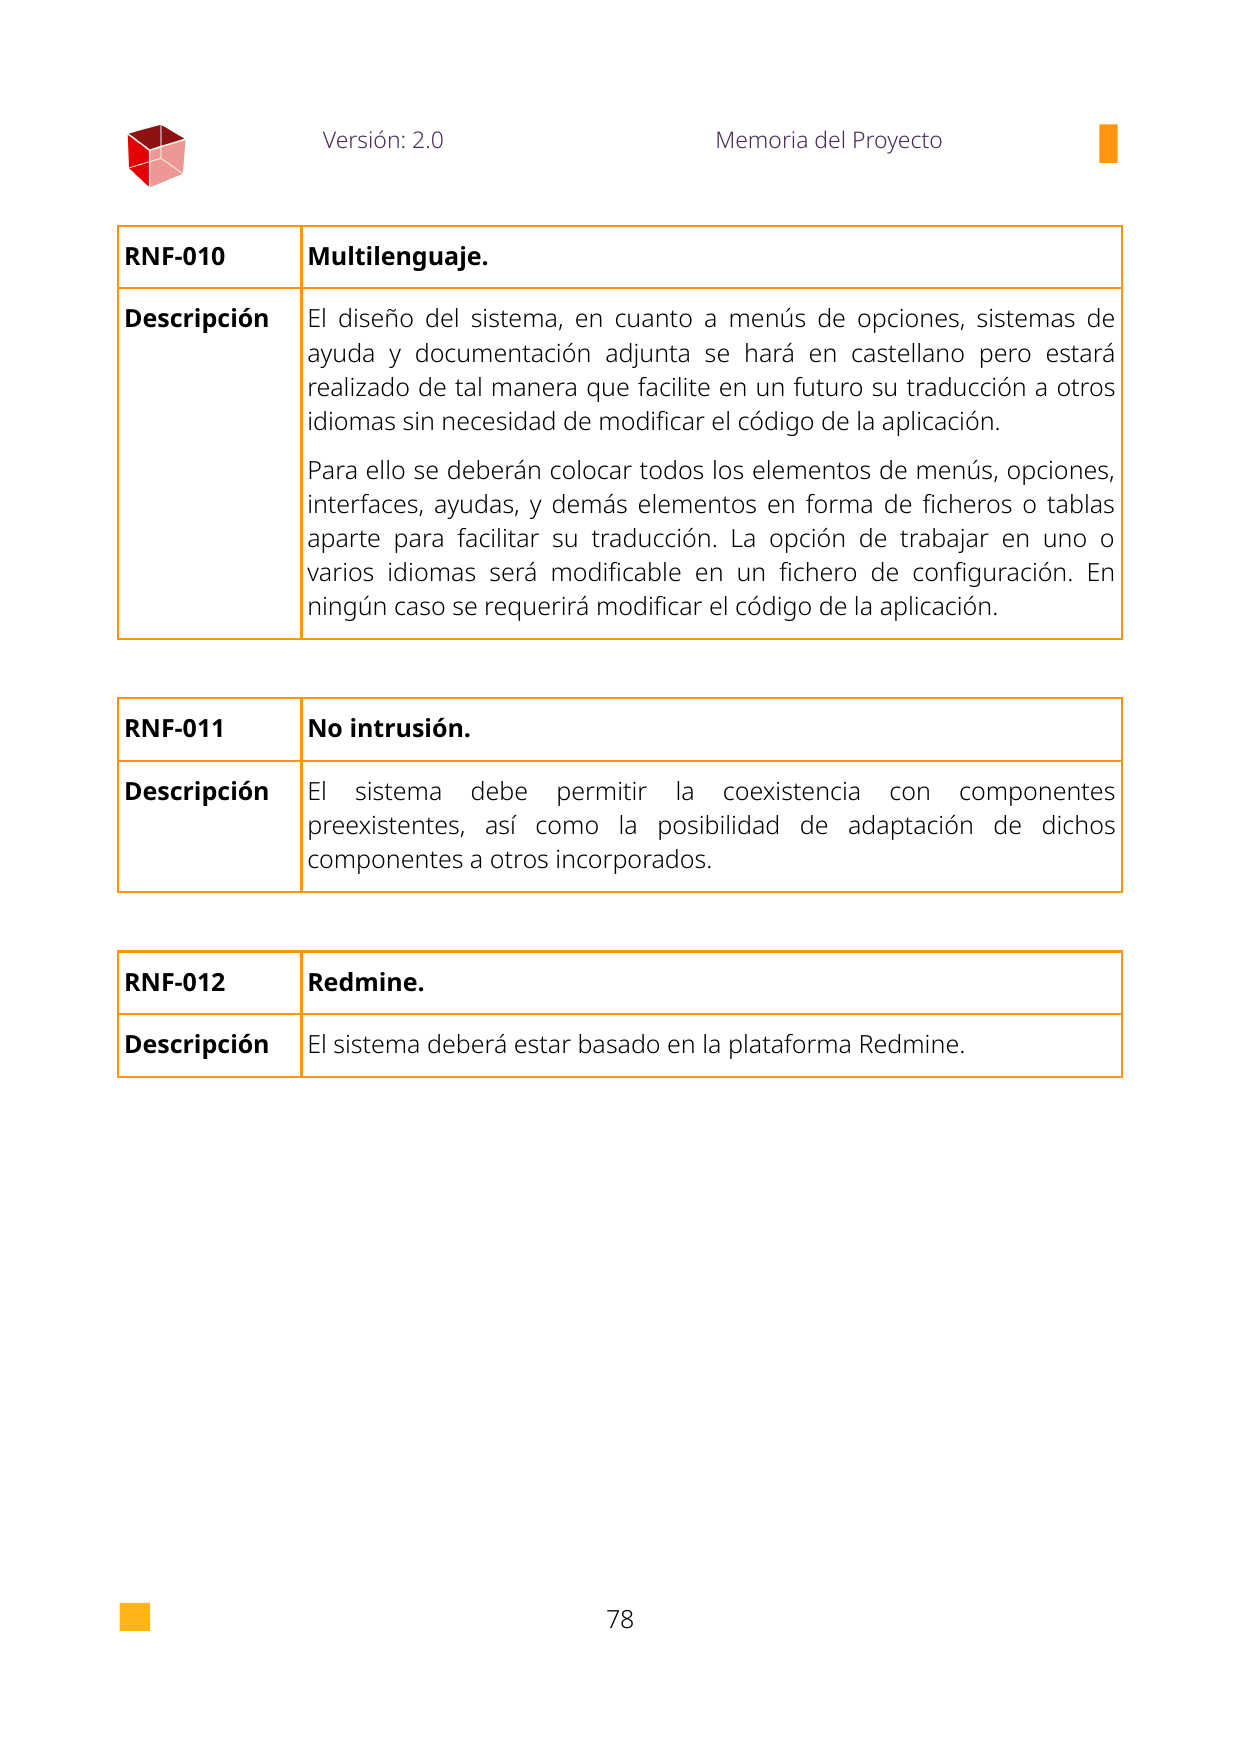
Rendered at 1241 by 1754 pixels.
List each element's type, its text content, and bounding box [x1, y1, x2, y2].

table_cell Descripción [119, 1015, 300, 1076]
table_cell El sistema debe permitir la coexistencia con componentes preexistentes, así como la posibilidad de adaptación de dichos componentes a otros incorporados. [303, 762, 1121, 891]
table_cell El diseño del sistema, en cuanto a menús de opciones, sistemas de ayuda y documentación adjunta se hará en castellano pero estará realizado de tal manera que facilite en un futuro su traducción a otros idiomas sin necesidad de modificar el código de la aplicación. Para ello se deberán colocar todos los elementos de menús, opciones, interfaces, ayudas, y demás elementos en forma de ficheros o tablas aparte para facilitar su traducción. La opción de trabajar en uno o varios idiomas será modificable en un fichero de configuración. En ningún caso se requerirá modificar el código de la aplicación. [303, 289, 1121, 637]
table_header Redmine. [303, 953, 1121, 1013]
table_header Multilenguaje. [303, 227, 1121, 287]
table_header RNF-010 [119, 227, 300, 287]
table_header RNF-011 [119, 699, 300, 760]
table_cell El sistema deberá estar basado en la plataforma Redmine. [303, 1015, 1121, 1076]
table_header No intrusión. [303, 699, 1121, 760]
picture [123, 123, 189, 189]
table_header RNF-012 [119, 953, 300, 1013]
table_cell Descripción [119, 289, 300, 637]
table_cell Descripción [119, 762, 300, 891]
